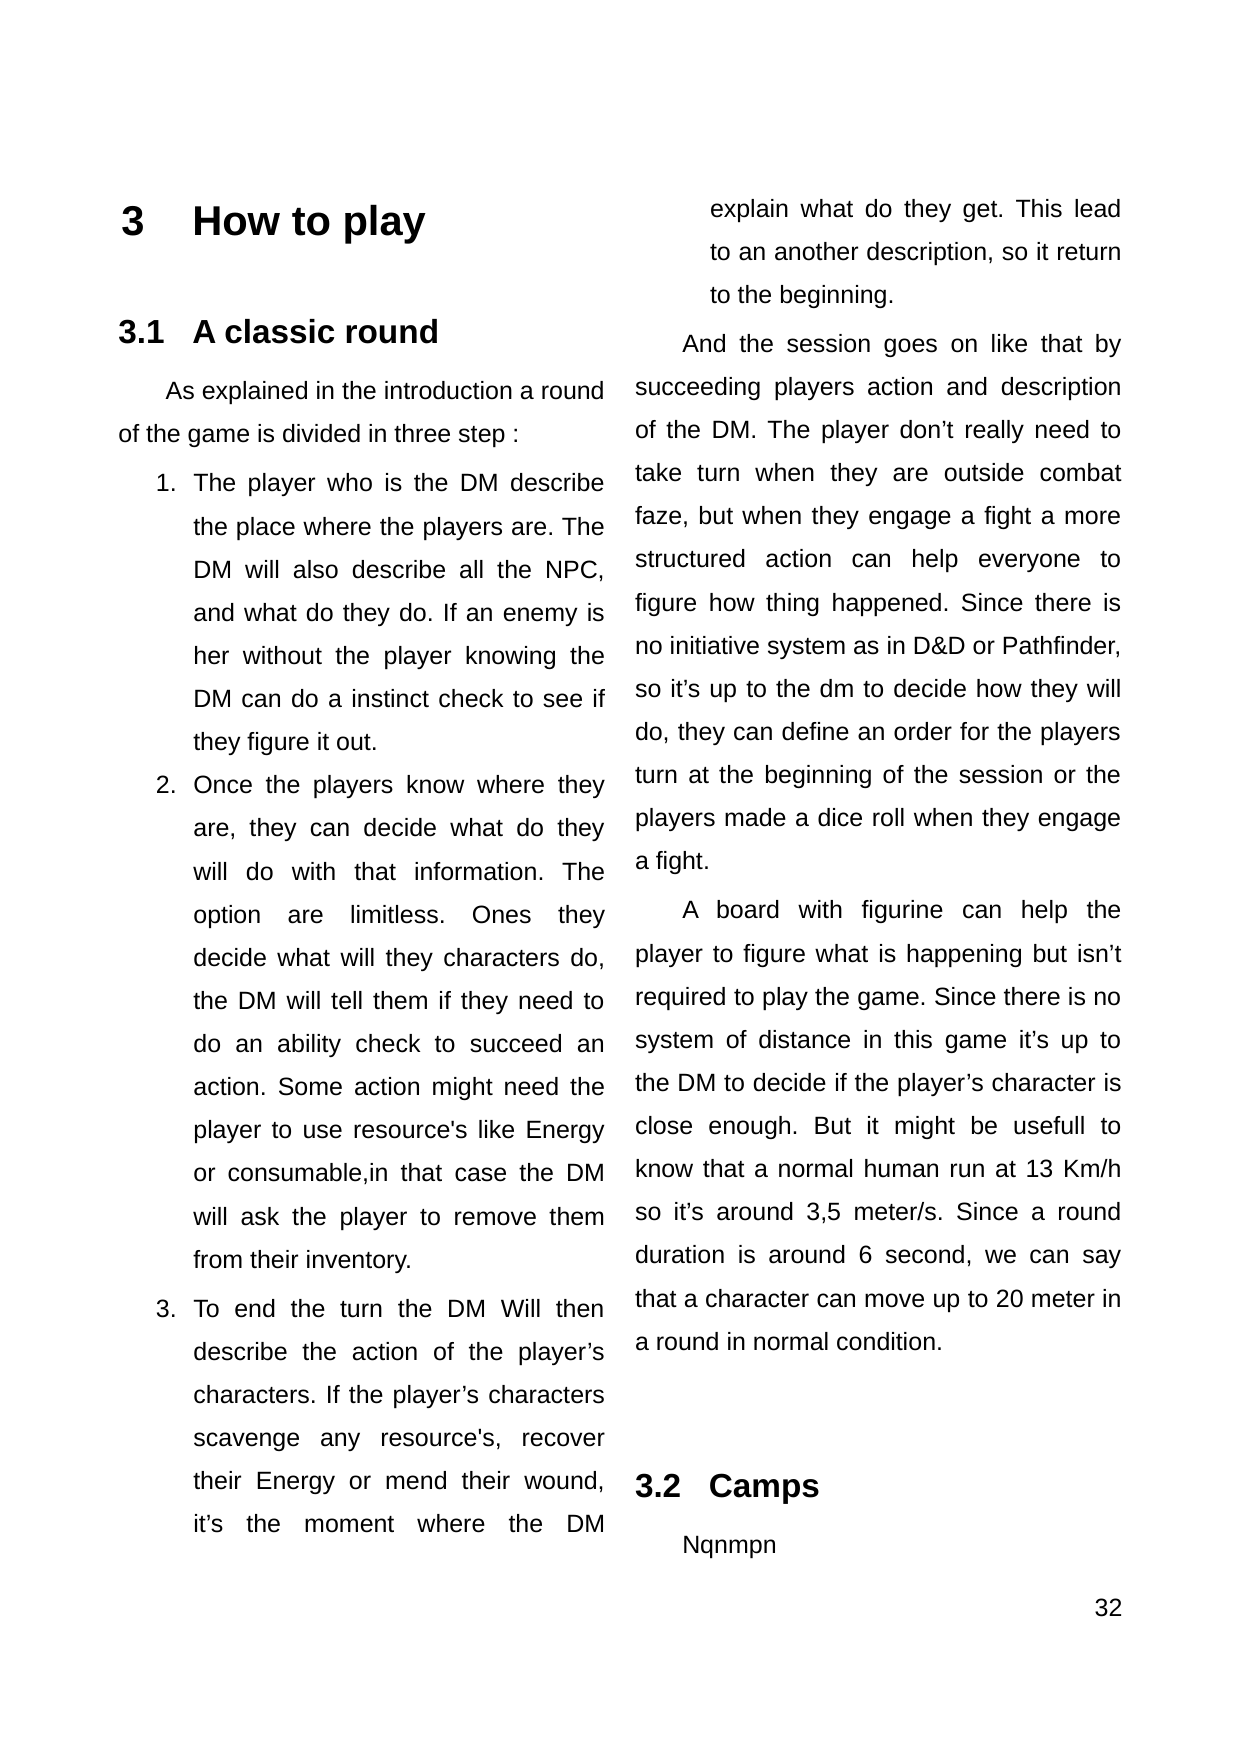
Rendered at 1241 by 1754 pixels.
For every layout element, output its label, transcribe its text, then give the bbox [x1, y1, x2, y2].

subtitle A classic round [118, 313, 605, 351]
list explain what do they get. This lead to an another description, so it return to the beginning. [672, 193, 1122, 308]
subtitle Camps [635, 1466, 1122, 1504]
list The player who is the DM describe the place where the players are. The DM will also describe all the NPC, and what do they do. If an enemy is her without the player knowing the DM can do a instinct check to see if they figure it out. [156, 468, 605, 756]
text And the session goes on like that by succeeding players action and description of the DM. The player don’t really need to take turn when they are outside combat faze, but when they engage a fight a more structured action can help everyone to figure how thing happened. Since there is no initiative system as in D&D or Pathfinder, so it’s up to the dm to decide how they will do, they can define an order for the players turn at the beginning of the session or the players made a dice roll when they engage a fight. [635, 329, 1122, 875]
text A board with figurine can help the player to figure what is happening but isn’t required to play the game. Since there is no system of distance in this game it’s up to the DM to decide if the player’s character is close enough. But it might be usefull to know that a normal human run at 13 Km/h so it’s around 3,5 meter/s. Since a round duration is around 6 second, we can say that a character can move up to 20 meter in a round in normal condition. [635, 895, 1122, 1355]
text As explained in the introduction a round of the game is divided in three step : [118, 376, 605, 448]
list Once the players know where they are, they can decide what do they will do with that information. The option are limitless. Ones they decide what will they characters do, the DM will tell them if they need to do an ability check to succeed an action. Some action might need the player to use resource's like Energy or consumable,in that case the DM will ask the player to remove them from their inventory. [156, 770, 605, 1273]
subtitle How to play [118, 193, 605, 247]
text Nqnmpn [635, 1530, 1122, 1558]
list To end the turn the DM Will then describe the action of the player’s characters. If the player’s characters scavenge any resource's, recover their Energy or mend their wound, it’s the moment where the DM [156, 1294, 605, 1538]
